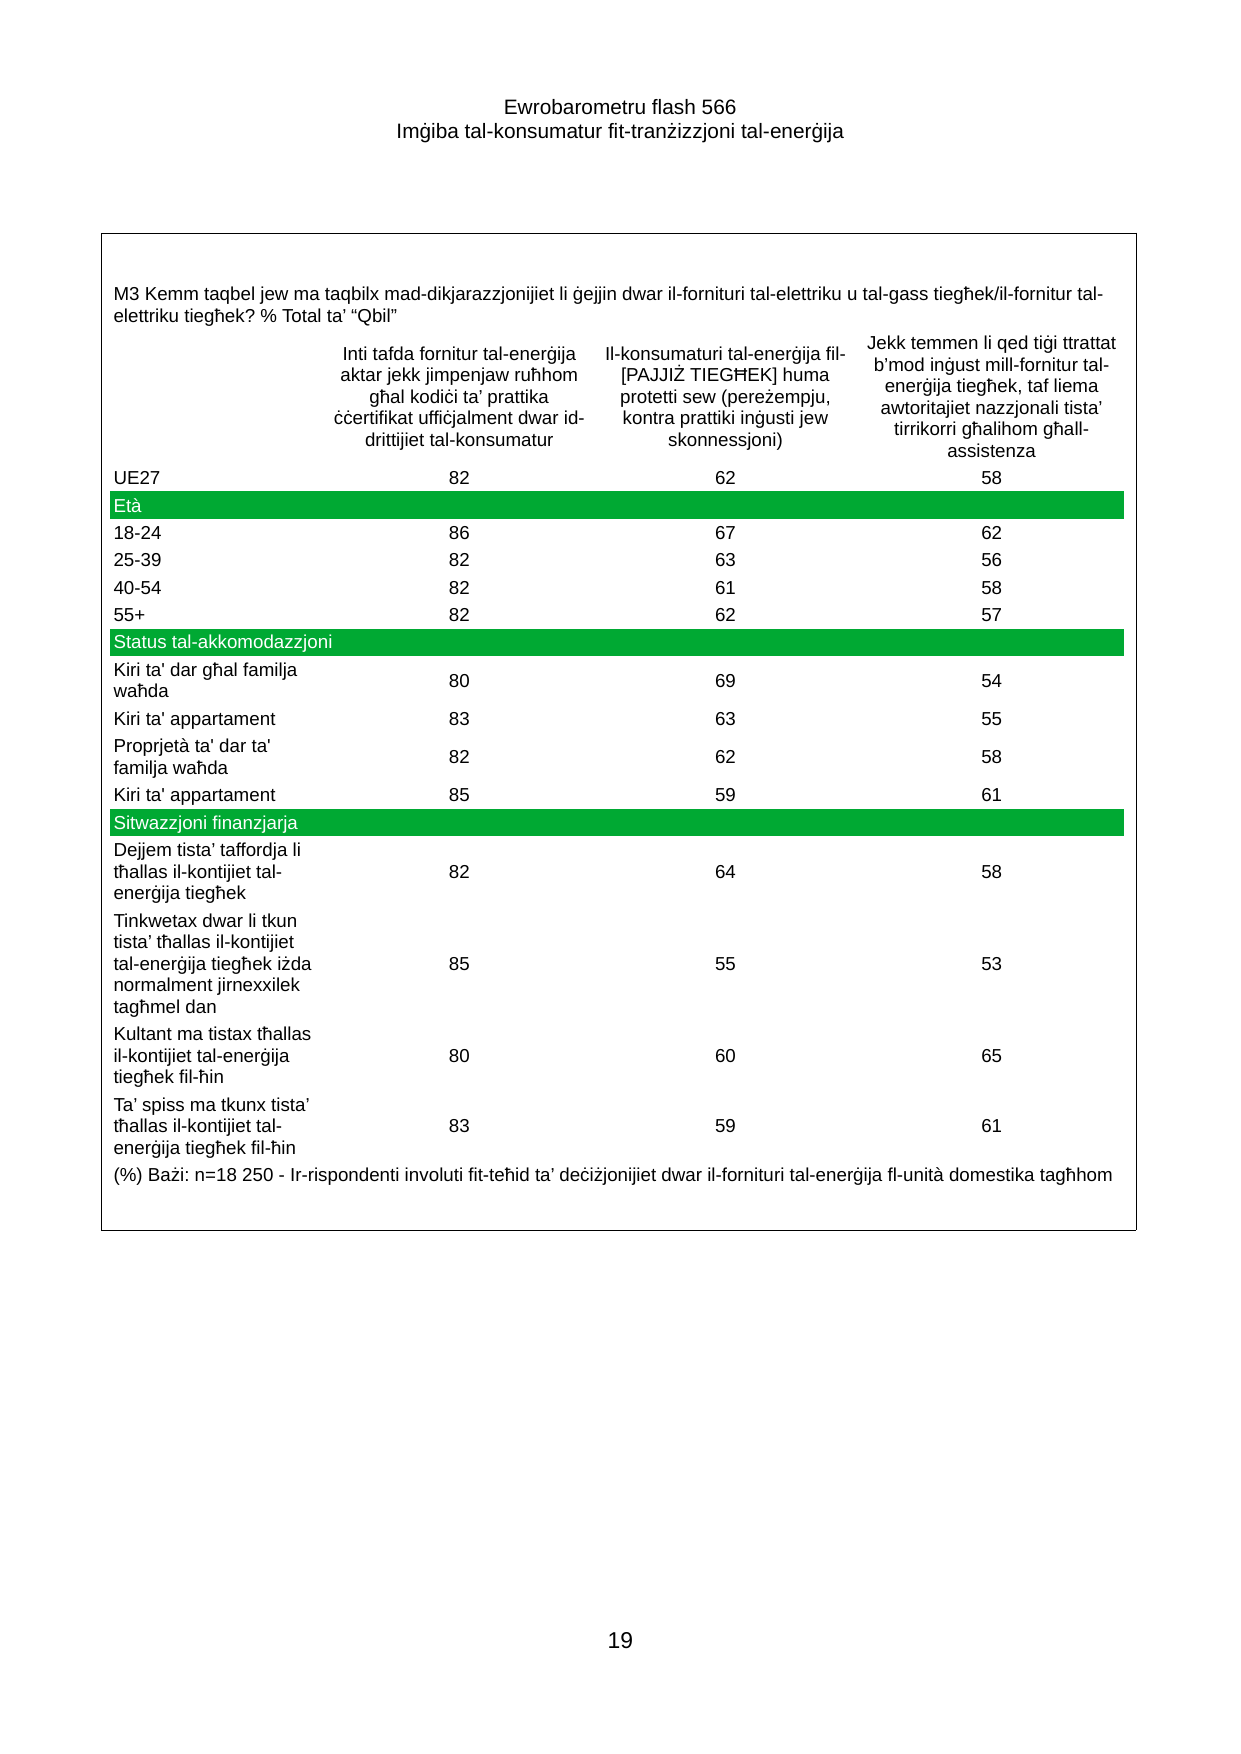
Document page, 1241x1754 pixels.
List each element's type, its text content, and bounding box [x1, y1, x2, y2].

table_cell 25-39 [110, 546, 326, 574]
table_cell 83 [326, 1091, 592, 1161]
table_cell 82 [326, 464, 592, 491]
table_cell 55+ [110, 601, 326, 628]
table_cell 85 [326, 781, 592, 808]
table_cell 59 [592, 1091, 858, 1161]
table_cell Kiri ta' dar għal familja waħda [110, 656, 326, 705]
table_cell 58 [858, 836, 1124, 906]
table_cell 62 [592, 601, 858, 628]
table_cell 82 [326, 601, 592, 628]
table_cell Kultant ma tistax tħallas il-kontijiet tal-enerġija tiegħek fil-ħin [110, 1020, 326, 1091]
table_cell 67 [592, 519, 858, 546]
table_cell 69 [592, 656, 858, 705]
table_cell 64 [592, 836, 858, 906]
table_cell 80 [326, 656, 592, 705]
table_cell Età [110, 491, 1124, 519]
table_cell 18-24 [110, 519, 326, 546]
table_cell 40-54 [110, 574, 326, 601]
table_cell 55 [592, 906, 858, 1020]
table_cell 62 [592, 732, 858, 781]
table_cell 65 [858, 1020, 1124, 1091]
table_cell 85 [326, 906, 592, 1020]
table_cell Tinkwetax dwar li tkun tista’ tħallas il-kontijiet tal-enerġija tiegħek iżda normalment jirnexxilek tagħmel dan [110, 906, 326, 1020]
table_cell Il-konsumaturi tal-enerġija fil-[PAJJIŻ TIEGĦEK] huma protetti sew (pereżempju, kontra prattiki inġusti jew skonnessjoni) [592, 329, 858, 464]
table_cell Kiri ta' appartament [110, 781, 326, 808]
table_cell UE27 [110, 464, 326, 491]
table_cell 58 [858, 574, 1124, 601]
table_cell 57 [858, 601, 1124, 628]
table_cell 53 [858, 906, 1124, 1020]
table_cell Proprjetà ta' dar ta' familja waħda [110, 732, 326, 781]
table_cell 54 [858, 656, 1124, 705]
table_cell 61 [858, 1091, 1124, 1161]
table_cell Jekk temmen li qed tiġi ttrattat b’mod inġust mill-fornitur tal-enerġija tiegħek, taf liema awtoritajiet nazzjonali tista’ tirrikorri għalihom għall-assistenza [858, 329, 1124, 464]
table_cell 58 [858, 464, 1124, 491]
table_header M3 Kemm taqbel jew ma taqbilx mad-dikjarazzjonijiet li ġejjin dwar il-fornituri tal-elettriku u tal-gass tiegħek/il-fornitur tal-elettriku tiegħek? % Total ta’ “Qbil” [110, 280, 1124, 329]
table_cell 63 [592, 705, 858, 732]
table_cell 80 [326, 1020, 592, 1091]
table_cell 60 [592, 1020, 858, 1091]
table_cell 55 [858, 705, 1124, 732]
table_cell 62 [858, 519, 1124, 546]
table_cell 61 [858, 781, 1124, 808]
table_cell 83 [326, 705, 592, 732]
table_cell 82 [326, 836, 592, 906]
table_cell 82 [326, 546, 592, 574]
table_cell Kiri ta' appartament [110, 705, 326, 732]
table_cell 86 [326, 519, 592, 546]
table_cell Ta’ spiss ma tkunx tista’ tħallas il-kontijiet tal-enerġija tiegħek fil-ħin [110, 1091, 326, 1161]
table_cell 62 [592, 464, 858, 491]
table_cell 56 [858, 546, 1124, 574]
table_cell (%) Bażi: n=18 250 - Ir-rispondenti involuti fit-teħid ta’ deċiżjonijiet dwar il-fornituri tal-enerġija fl-unità domestika tagħhom [110, 1161, 1124, 1188]
table_cell Dejjem tista’ taffordja li tħallas il-kontijiet tal-enerġija tiegħek [110, 836, 326, 906]
table_cell 63 [592, 546, 858, 574]
table_cell Status tal-akkomodazzjoni [110, 629, 1124, 656]
table_cell 58 [858, 732, 1124, 781]
table_cell 59 [592, 781, 858, 808]
table_cell 82 [326, 732, 592, 781]
table_cell [110, 329, 326, 464]
table_cell 61 [592, 574, 858, 601]
table_cell Inti tafda fornitur tal-enerġija aktar jekk jimpenjaw ruħhom għal kodiċi ta’ prattika ċċertifikat uffiċjalment dwar id-drittijiet tal-konsumatur [326, 329, 592, 464]
table_cell Sitwazzjoni finanzjarja [110, 809, 1124, 836]
table_cell 82 [326, 574, 592, 601]
